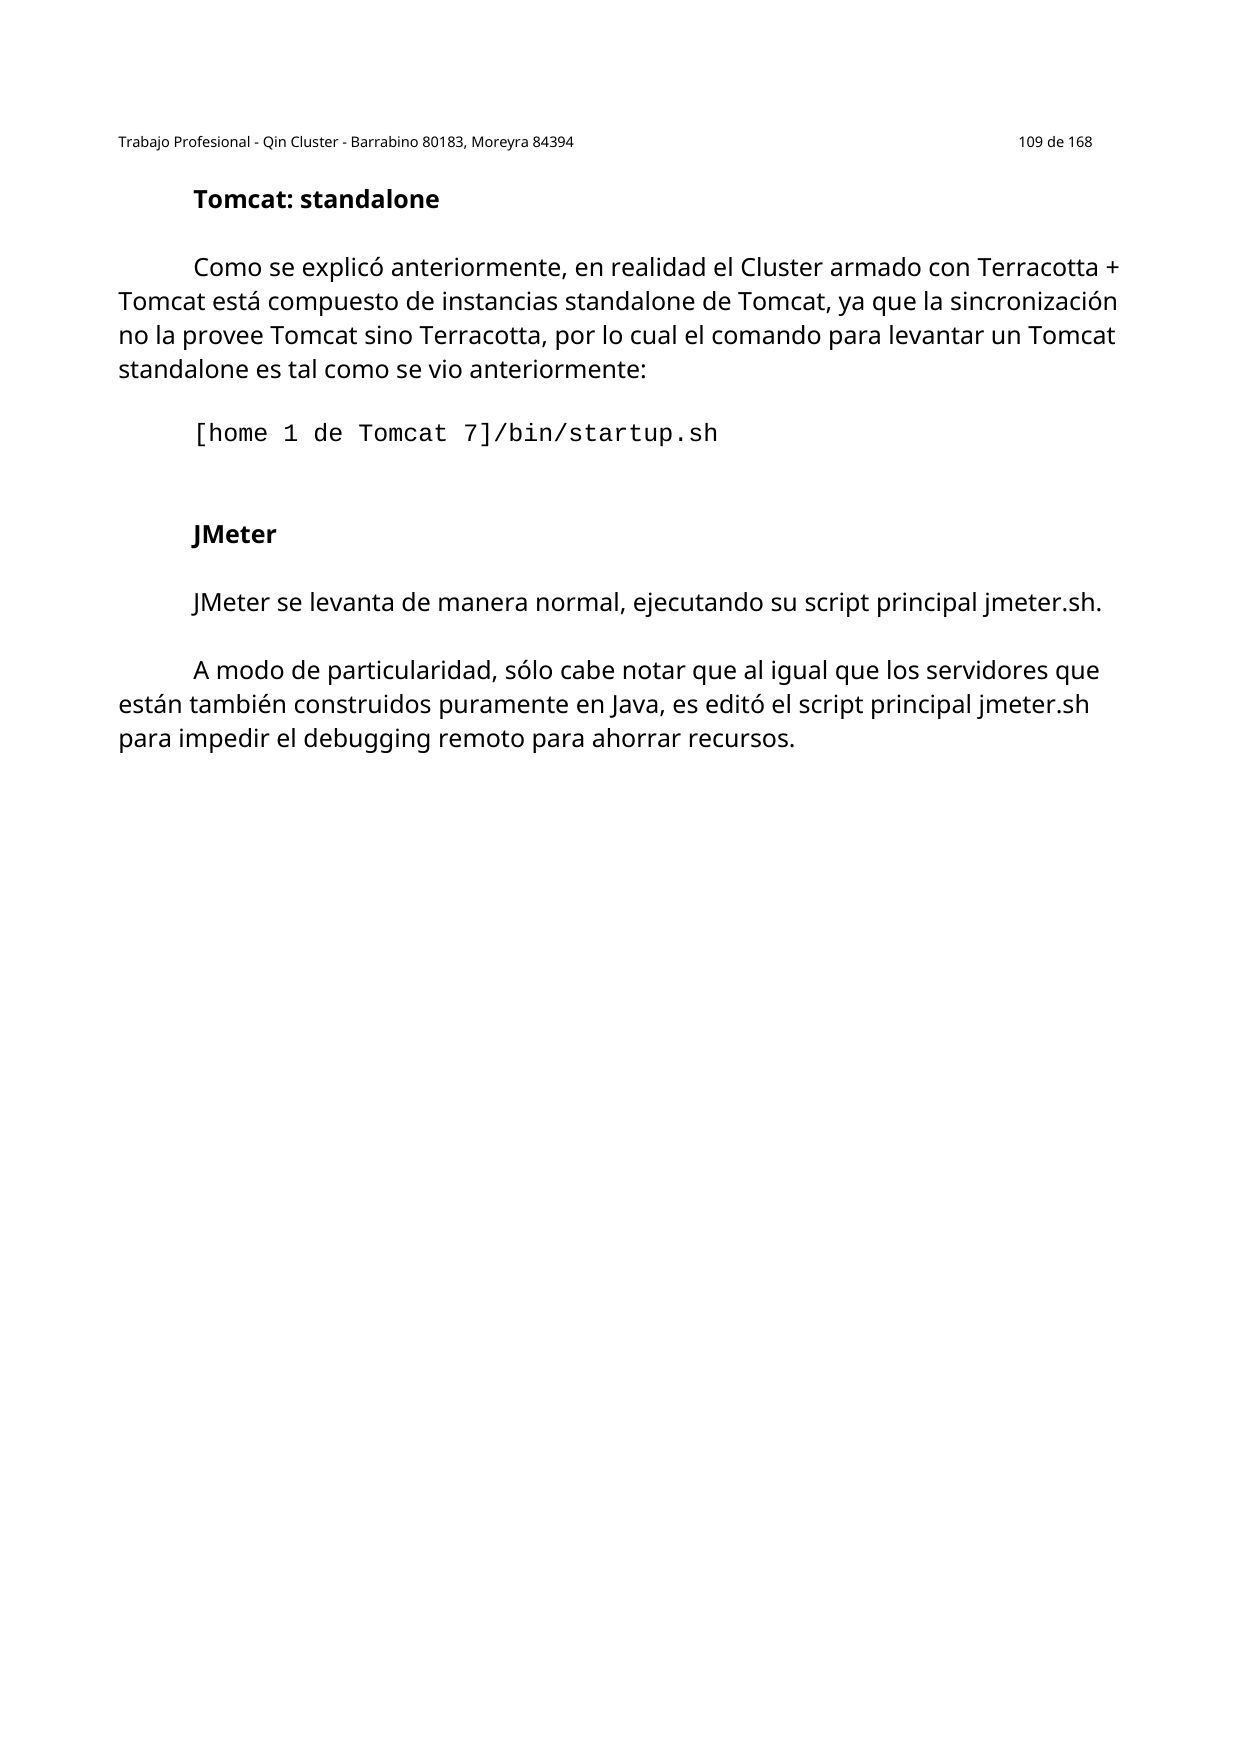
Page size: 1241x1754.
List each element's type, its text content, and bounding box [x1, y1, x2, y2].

text A modo de particularidad, sólo cabe notar que al igual que los servidores que están también construidos puramente en Java, es editó el script principal jmeter.sh para impedir el debugging remoto para ahorrar recursos. [118, 653, 1122, 755]
text JMeter se levanta de manera normal, ejecutando su script principal jmeter.sh. [118, 585, 1122, 619]
text Como se explicó anteriormente, en realidad el Cluster armado con Terracotta + Tomcat está compuesto de instancias standalone de Tomcat, ya que la sincronización no la provee Tomcat sino Terracotta, por lo cual el comando para levantar un Tomcat standalone es tal como se vio anteriormente: [118, 250, 1122, 386]
text Tomcat: standalone [118, 182, 1122, 216]
text [home 1 de Tomcat 7]/bin/startup.sh [118, 420, 1122, 448]
text JMeter [118, 517, 1122, 551]
